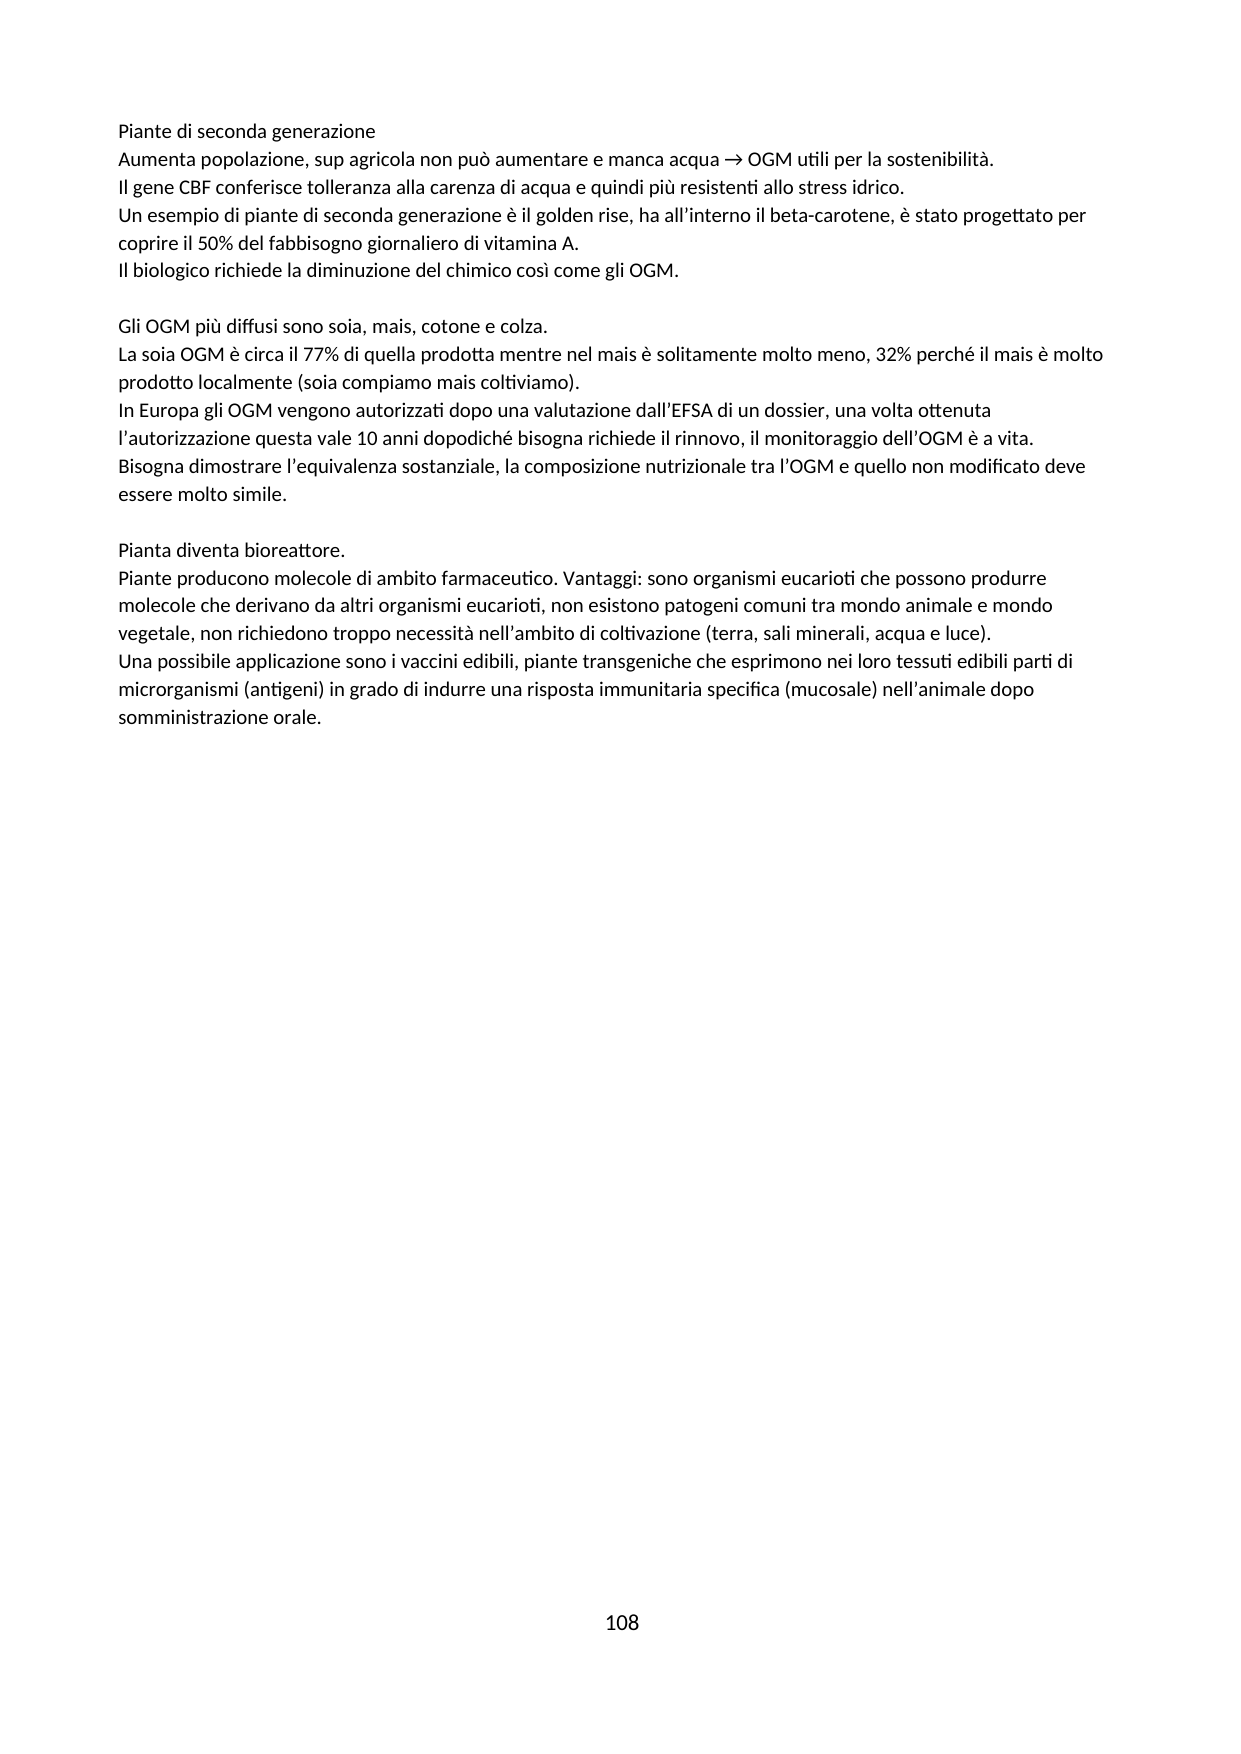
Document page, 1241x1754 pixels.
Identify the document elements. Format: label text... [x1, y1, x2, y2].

text In Europa gli OGM vengono autorizzati dopo una valutazione dall’EFSA di un dossier, una volta ottenuta l’autorizzazione questa vale 10 anni dopodiché bisogna richiede il rinnovo, il monitoraggio dell’OGM è a vita. Bisogna dimostrare l’equivalenza sostanziale, la composizione nutrizionale tra l’OGM e quello non modificato deve essere molto simile. Pianta diventa bioreattore. [118, 397, 1124, 562]
text Piante di seconda generazione Aumenta popolazione, sup agricola non può aumentare e manca acqua → OGM utili per la sostenibilità. Il gene CBF conferisce tolleranza alla carenza di acqua e quindi più resistenti allo stress idrico. Un esempio di piante di seconda generazione è il golden rise, ha all’interno il beta-carotene, è stato progettato per coprire il 50% del fabbisogno giornaliero di vitamina A. Il biologico richiede la diminuzione del chimico così come gli OGM. Gli OGM più diffusi sono soia, mais, cotone e colza. [118, 118, 1124, 339]
text La soia OGM è circa il 77% di quella prodotta mentre nel mais è solitamente molto meno, 32% perché il mais è molto prodotto localmente (soia compiamo mais coltiviamo). [118, 341, 1124, 395]
text Piante producono molecole di ambito farmaceutico. Vantaggi: sono organismi eucarioti che possono produrre molecole che derivano da altri organismi eucarioti, non esistono patogeni comuni tra mondo animale e mondo vegetale, non richiedono troppo necessità nell’ambito di coltivazione (terra, sali minerali, acqua e luce). Una possibile applicazione sono i vaccini edibili, piante transgeniche che esprimono nei loro tessuti edibili parti di microrganismi (antigeni) in grado di indurre una risposta immunitaria specifica (mucosale) nell’animale dopo somministrazione orale. [118, 565, 1124, 730]
